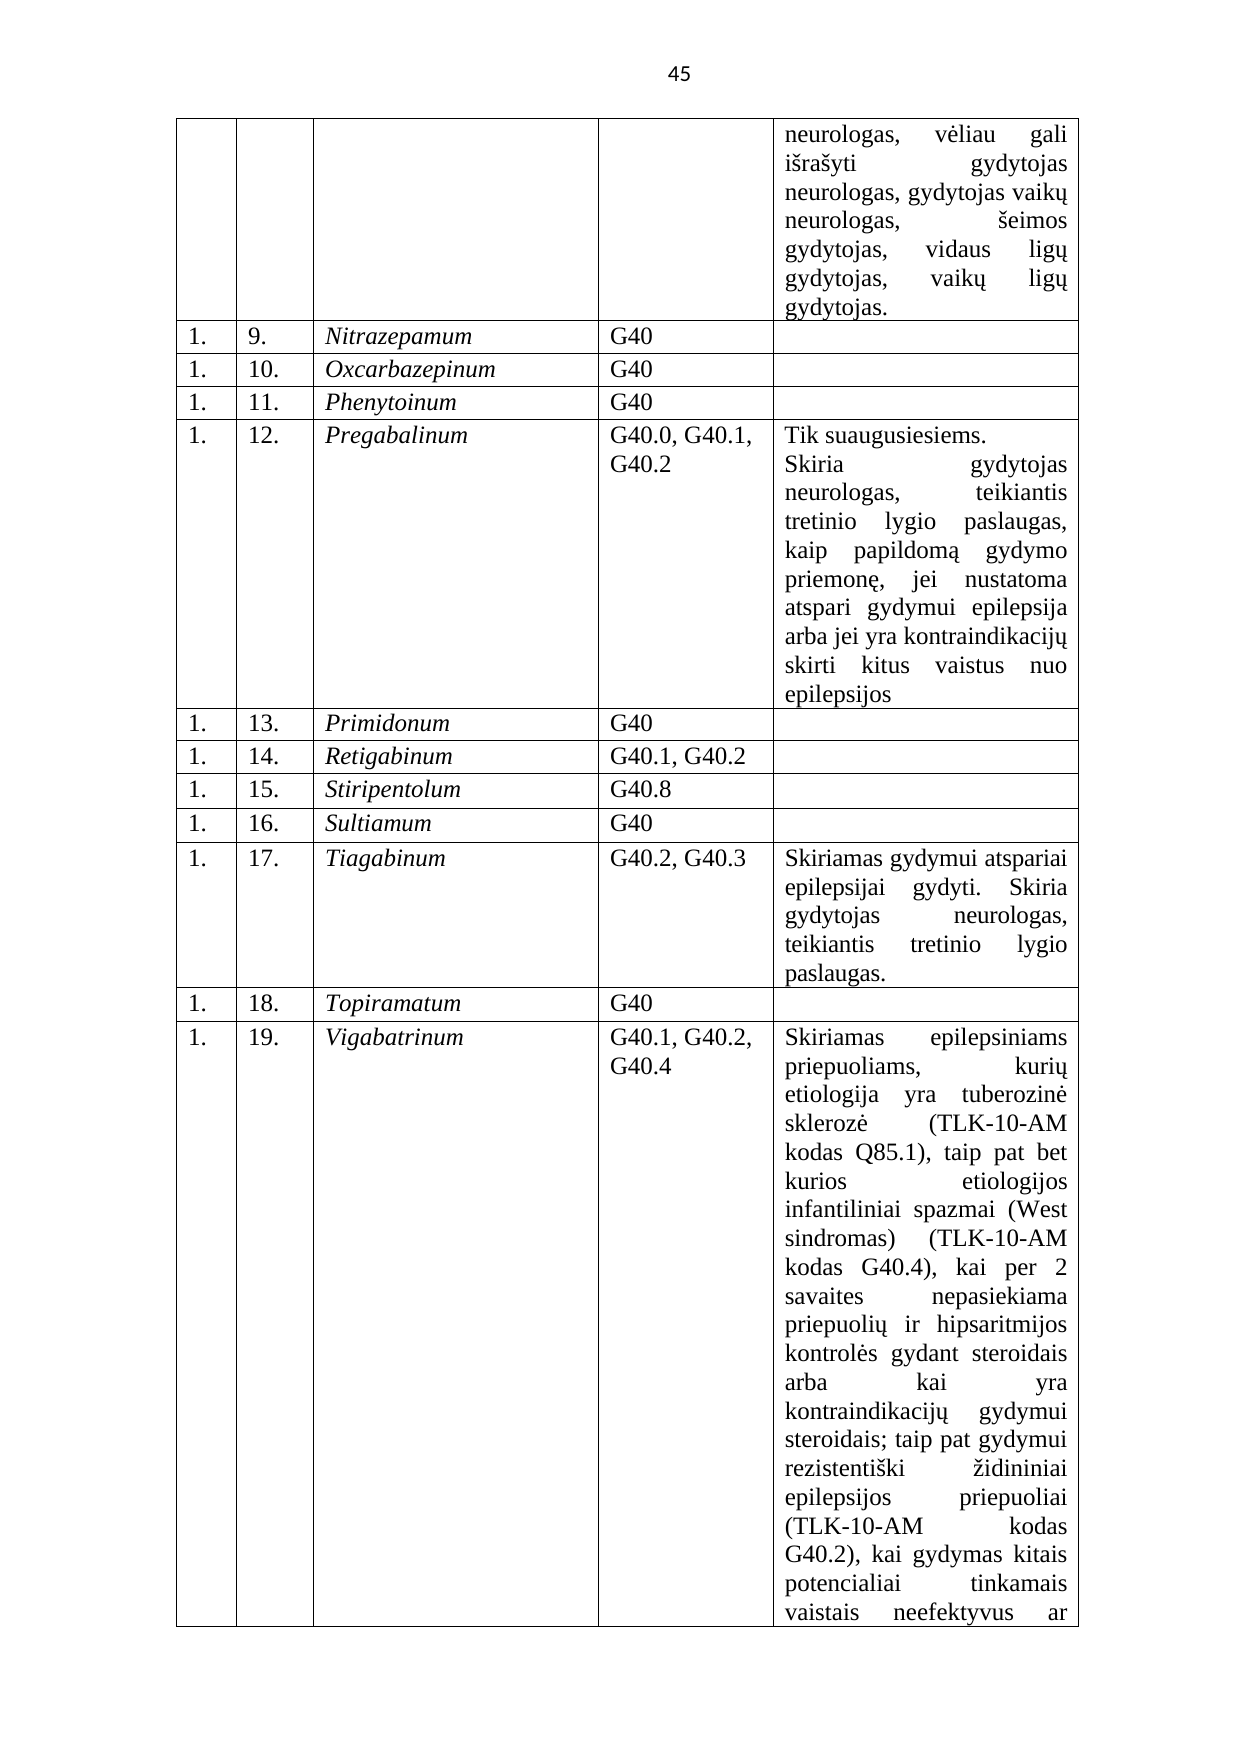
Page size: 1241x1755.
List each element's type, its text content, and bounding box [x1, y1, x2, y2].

table_cell [1088, 118, 1093, 320]
table_cell [1099, 353, 1103, 386]
table_cell [1088, 842, 1093, 987]
table_cell [1088, 987, 1093, 1021]
table_cell [1109, 1021, 1123, 1626]
table_cell [1109, 386, 1123, 419]
table_cell [1079, 419, 1083, 707]
table_cell G40 [599, 354, 773, 386]
table_cell [1088, 353, 1093, 386]
table_cell G40.1, G40.2, G40.4 [599, 1022, 773, 1626]
table_cell [1084, 842, 1088, 987]
table_cell Skiriamas gydymui atspariai epilepsijai gydyti. Skiria gydytojas neurologas, teikiantis tretinio lygio paslaugas. [774, 843, 1078, 987]
table_cell 10. [237, 354, 313, 386]
table_cell [1084, 773, 1088, 807]
table_cell [1079, 740, 1083, 773]
table_cell [1088, 386, 1093, 419]
table_cell [1084, 708, 1088, 740]
table_cell G40.2, G40.3 [599, 843, 773, 987]
table_cell [1109, 320, 1123, 353]
table_cell [1099, 740, 1103, 773]
table_cell [1079, 1021, 1083, 1626]
table_cell G40 [599, 321, 773, 353]
table_cell 1. [177, 387, 236, 419]
table_cell 1. [177, 988, 236, 1021]
table_cell [774, 321, 1078, 353]
table_cell [1099, 842, 1103, 987]
table_cell [1103, 1021, 1109, 1626]
table_cell 1. [177, 709, 236, 740]
table_cell [774, 354, 1078, 386]
table_cell G40.1, G40.2 [599, 741, 773, 773]
table_cell [774, 988, 1078, 1021]
table_cell 1. [177, 774, 236, 807]
table_cell [1088, 320, 1093, 353]
table_cell G40 [599, 709, 773, 740]
table_cell Pregabalinum [314, 420, 598, 707]
table_cell [1103, 808, 1109, 842]
table_cell [1099, 386, 1103, 419]
table_cell [1103, 842, 1109, 987]
table_cell [1093, 842, 1099, 987]
table_cell [1084, 118, 1088, 320]
table_cell Skiriamas epilepsiniams priepuoliams, kurių etiologija yra tuberozinė sklerozė (TLK-10-AM kodas Q85.1), taip pat bet kurios etiologijos infantiliniai spazmai (West sindromas) (TLK-10-AM kodas G40.4), kai per 2 savaites nepasiekiama priepuolių ir hipsaritmijos kontrolės gydant steroidais arba kai yra kontraindikacijų gydymui steroidais; taip pat gydymui rezistentiški židininiai epilepsijos priepuoliai (TLK-10-AM kodas G40.2), kai gydymas kitais potencialiai tinkamais vaistais neefektyvus ar [774, 1022, 1078, 1626]
table_cell [1099, 118, 1103, 320]
table_cell [1084, 353, 1088, 386]
table_cell [1088, 708, 1093, 740]
table_cell [1079, 118, 1083, 320]
table_cell [237, 119, 313, 320]
table_cell Oxcarbazepinum [314, 354, 598, 386]
table_cell Tik suaugusiesiems. Skiria gydytojas neurologas, teikiantis tretinio lygio paslaugas, kaip papildomą gydymo priemonę, jei nustatoma atspari gydymui epilepsija arba jei yra kontraindikacijų skirti kitus vaistus nuo epilepsijos [774, 420, 1078, 707]
table_cell Tiagabinum [314, 843, 598, 987]
table_cell 16. [237, 809, 313, 842]
table_cell [1099, 808, 1103, 842]
table_cell [1103, 118, 1109, 320]
table_cell [1093, 708, 1099, 740]
table_cell G40 [599, 809, 773, 842]
table_cell Topiramatum [314, 988, 598, 1021]
table_cell [1103, 773, 1109, 807]
table_cell [599, 119, 773, 320]
table_cell [1093, 740, 1099, 773]
table_cell [1088, 773, 1093, 807]
table_cell [1084, 987, 1088, 1021]
table_cell [1099, 1021, 1103, 1626]
table_cell 1. [177, 741, 236, 773]
table_cell [1088, 419, 1093, 707]
table_cell 1. [177, 420, 236, 707]
table_cell [1103, 386, 1109, 419]
table_cell [1093, 808, 1099, 842]
table_cell [774, 774, 1078, 807]
table_cell [1109, 708, 1123, 740]
table_cell [1093, 118, 1099, 320]
table_cell G40 [599, 387, 773, 419]
table_cell 1. [177, 809, 236, 842]
table_cell 14. [237, 741, 313, 773]
table_cell [1103, 987, 1109, 1021]
table_cell [1079, 808, 1083, 842]
table_cell [1079, 386, 1083, 419]
table_cell [1093, 987, 1099, 1021]
table_cell neurologas, vėliau gali išrašyti gydytojas neurologas, gydytojas vaikų neurologas, šeimos gydytojas, vidaus ligų gydytojas, vaikų ligų gydytojas. [774, 119, 1078, 320]
table_cell [1109, 842, 1123, 987]
table_cell [1079, 773, 1083, 807]
table_cell [1099, 320, 1103, 353]
table_cell [177, 119, 236, 320]
table_cell [774, 809, 1078, 842]
table_cell 9. [237, 321, 313, 353]
table_cell 15. [237, 774, 313, 807]
table_cell Nitrazepamum [314, 321, 598, 353]
table_cell G40 [599, 988, 773, 1021]
table_cell 1. [177, 354, 236, 386]
table_cell [774, 387, 1078, 419]
table_cell 11. [237, 387, 313, 419]
table_cell [1103, 740, 1109, 773]
table_cell 19. [237, 1022, 313, 1626]
table_cell [1079, 842, 1083, 987]
table_cell [1109, 353, 1123, 386]
table_cell [1099, 708, 1103, 740]
table_cell [1109, 808, 1123, 842]
table_cell Sultiamum [314, 809, 598, 842]
table_cell [314, 119, 598, 320]
table_cell 18. [237, 988, 313, 1021]
table_cell [1099, 987, 1103, 1021]
table_cell [1099, 419, 1103, 707]
table_cell [1084, 740, 1088, 773]
table_cell [1093, 773, 1099, 807]
table_cell [1084, 419, 1088, 707]
table_cell G40.8 [599, 774, 773, 807]
table_cell Retigabinum [314, 741, 598, 773]
table_cell [1093, 320, 1099, 353]
table_cell [1103, 353, 1109, 386]
table_cell [1103, 708, 1109, 740]
table_cell [1084, 1021, 1088, 1626]
table_cell [1093, 419, 1099, 707]
table_cell [1084, 320, 1088, 353]
table_cell 1. [177, 1022, 236, 1626]
table_cell [1084, 808, 1088, 842]
table_cell G40.0, G40.1, G40.2 [599, 420, 773, 707]
table_cell Primidonum [314, 709, 598, 740]
table_cell [1109, 118, 1123, 320]
table_cell [774, 741, 1078, 773]
table_cell [1093, 353, 1099, 386]
table_cell [1109, 987, 1123, 1021]
table_cell [1084, 386, 1088, 419]
table_cell [1109, 740, 1123, 773]
table_cell 1. [177, 843, 236, 987]
table_cell [1109, 773, 1123, 807]
table_cell [1088, 1021, 1093, 1626]
table_cell 17. [237, 843, 313, 987]
table_cell [1079, 353, 1083, 386]
table_cell 1. [177, 321, 236, 353]
table_cell [1079, 320, 1083, 353]
table_cell [1093, 1021, 1099, 1626]
table_cell 12. [237, 420, 313, 707]
table_cell [1079, 987, 1083, 1021]
table_cell [1103, 419, 1109, 707]
table_cell Vigabatrinum [314, 1022, 598, 1626]
table_cell [1103, 320, 1109, 353]
table_cell 13. [237, 709, 313, 740]
table_cell [1099, 773, 1103, 807]
table_cell [1088, 808, 1093, 842]
table_cell [1093, 386, 1099, 419]
table_cell [774, 709, 1078, 740]
table_cell Stiripentolum [314, 774, 598, 807]
table_cell Phenytoinum [314, 387, 598, 419]
table_cell [1109, 419, 1123, 707]
table_cell [1079, 708, 1083, 740]
table_cell [1088, 740, 1093, 773]
